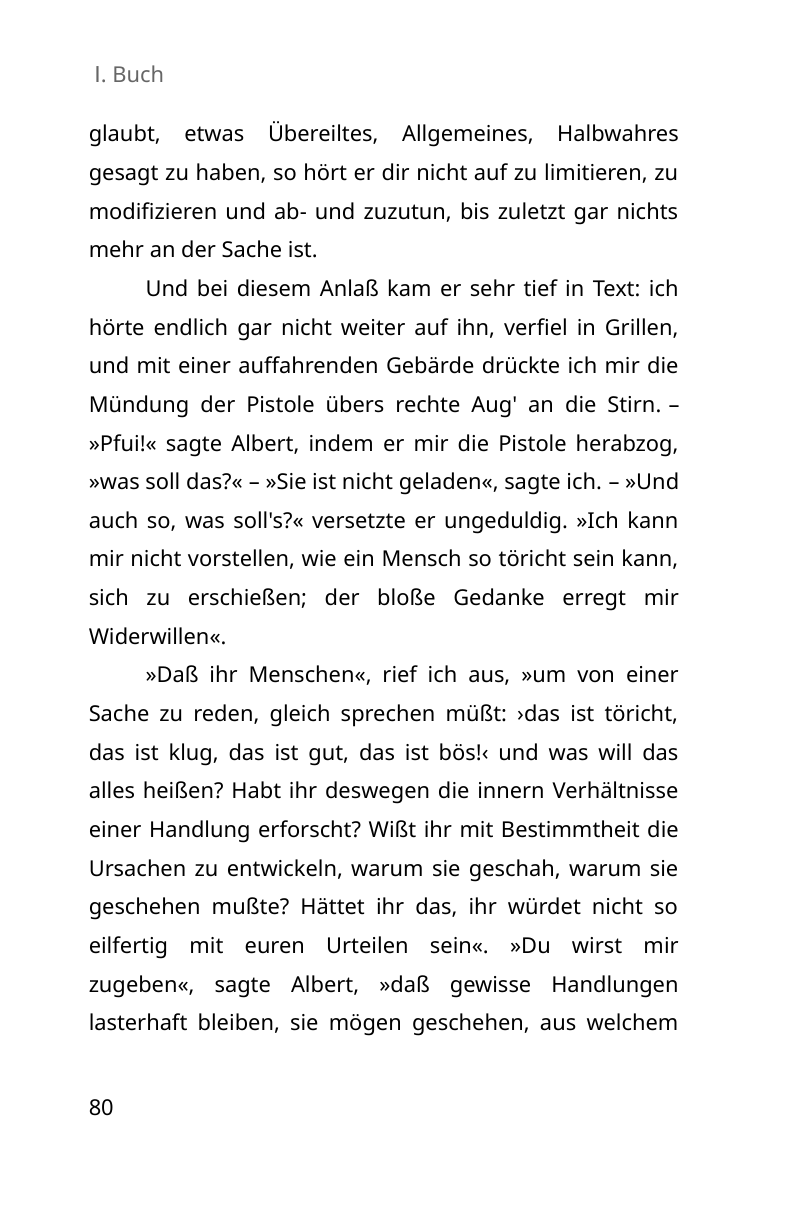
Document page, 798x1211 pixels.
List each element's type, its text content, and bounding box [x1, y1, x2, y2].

text Und bei diesem Anlaß kam er sehr tief in Text: ich hörte endlich gar nicht weiter auf ihn, verfiel in Grillen, und mit einer auffahrenden Gebärde drückte ich mir die Mündung der Pistole übers rechte Aug' an die Stirn. – »Pfui!« sagte Albert, indem er mir die Pistole herabzog, »was soll das?« – »Sie ist nicht geladen«, sagte ich. – »Und auch so, was soll's?« versetzte er ungeduldig. »Ich kann mir nicht vorstellen, wie ein Mensch so töricht sein kann, sich zu erschießen; der bloße Gedanke erregt mir Widerwillen«. [88, 273, 679, 651]
text »Daß ihr Menschen«, rief ich aus, »um von einer Sache zu reden, gleich sprechen müßt: ›das ist töricht, das ist klug, das ist gut, das ist bös!‹ und was will das alles heißen? Habt ihr deswegen die innern Verhältnisse einer Handlung erforscht? Wißt ihr mit Bestimmtheit die Ursachen zu entwickeln, warum sie geschah, warum sie geschehen mußte? Hättet ihr das, ihr würdet nicht so eilfertig mit euren Urteilen sein«. »Du wirst mir zugeben«, sagte Albert, »daß gewisse Handlungen lasterhaft bleiben, sie mögen geschehen, aus welchem [88, 659, 679, 1037]
text glaubt, etwas Übereiltes, Allgemeines, Halbwahres gesagt zu haben, so hört er dir nicht auf zu limitieren, zu modifizieren und ab- und zuzutun, bis zuletzt gar nichts mehr an der Sache ist. [88, 118, 679, 264]
